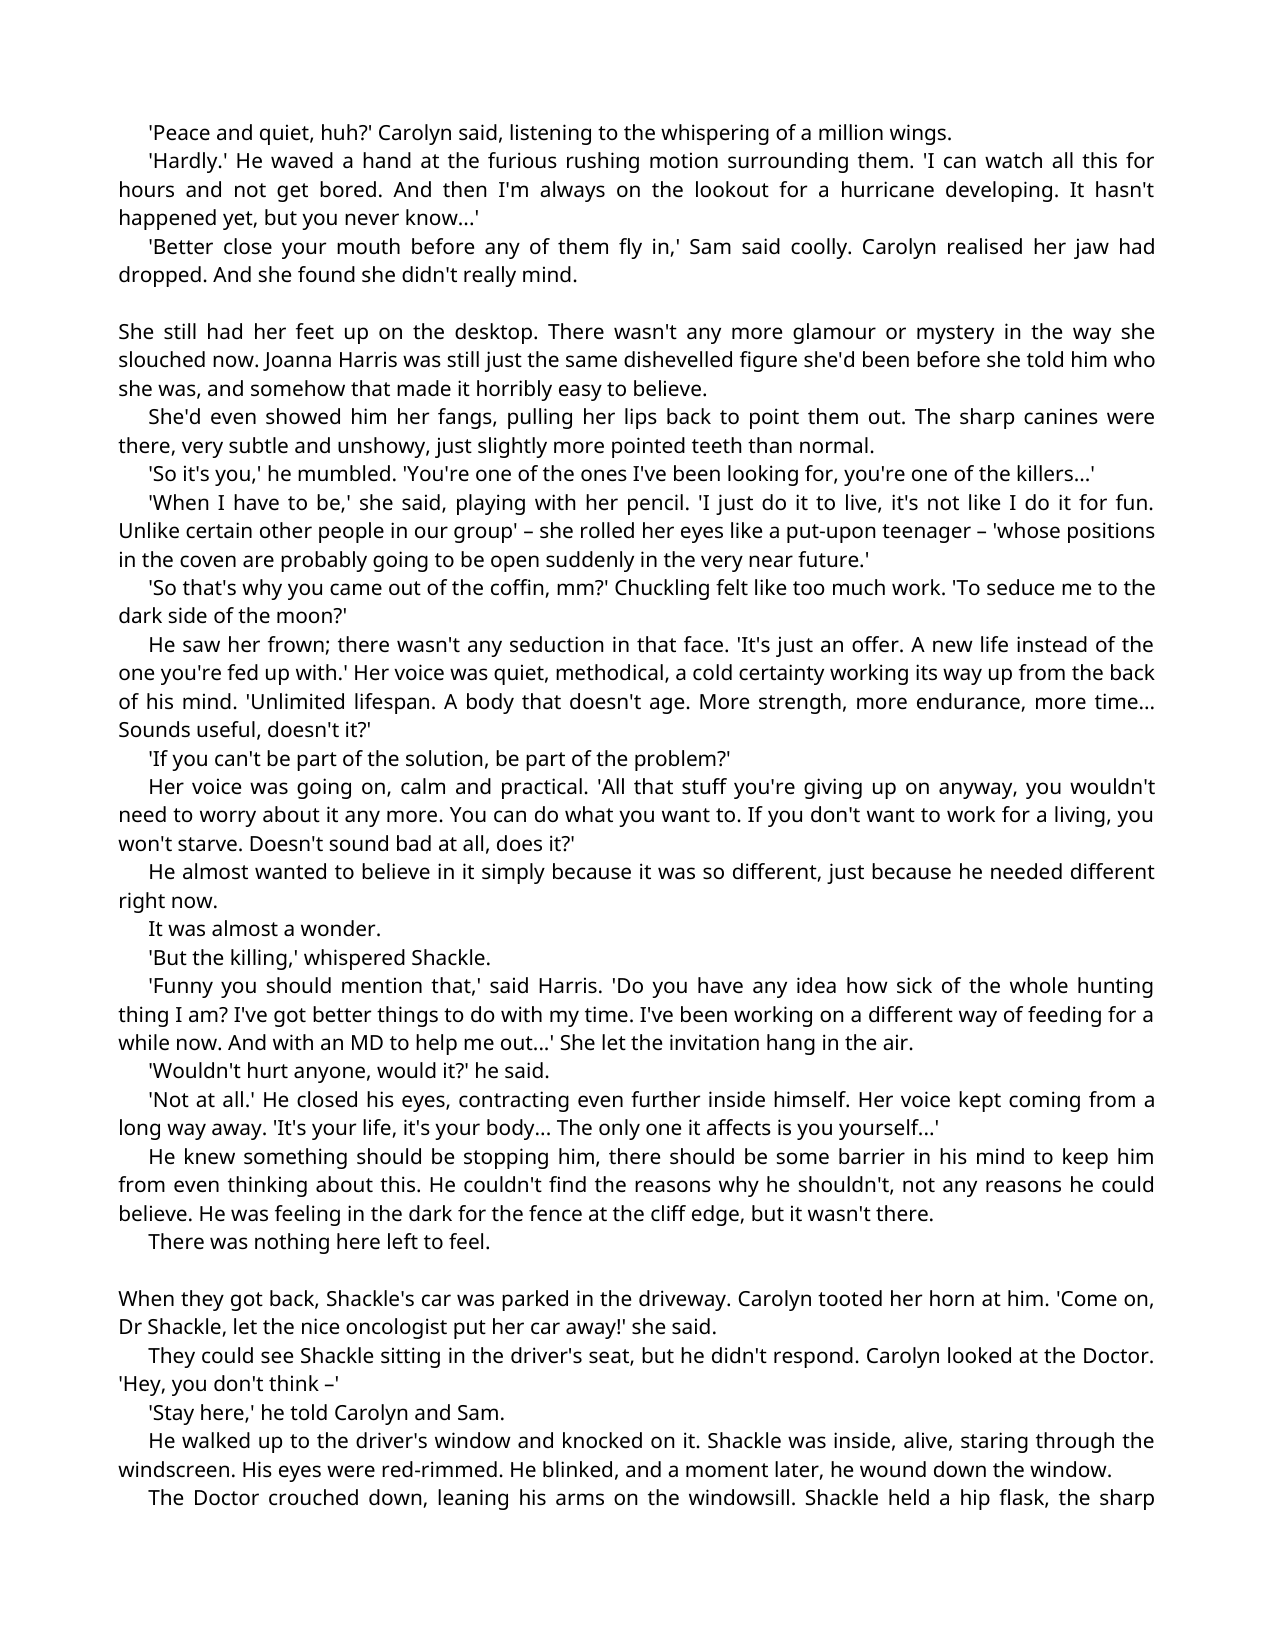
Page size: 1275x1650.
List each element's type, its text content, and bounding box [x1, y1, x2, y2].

text 'Peace and quiet, huh?' Carolyn said, listening to the whispering of a million wings. [118, 118, 1157, 147]
text He almost wanted to believe in it simply because it was so different, just because he needed different right now. [118, 857, 1157, 914]
text The Doctor crouched down, leaning his arms on the windowsill. Shackle held a hip flask, the sharp [118, 1483, 1157, 1512]
text 'Wouldn't hurt anyone, would it?' he said. [118, 1057, 1157, 1085]
text He walked up to the driver's window and knocked on it. Shackle was inside, alive, staring through the windscreen. His eyes were red-rimmed. He blinked, and a moment later, he wound down the window. [118, 1426, 1157, 1483]
text 'Better close your mouth before any of them fly in,' Sam said coolly. Carolyn realised her jaw had dropped. And she found she didn't really mind. [118, 232, 1157, 289]
text They could see Shackle sitting in the driver's seat, but he didn't respond. Carolyn looked at the Doctor. 'Hey, you don't think –' [118, 1341, 1157, 1398]
text 'Funny you should mention that,' said Harris. 'Do you have any idea how sick of the whole hunting thing I am? I've got better things to do with my time. I've been working on a different way of feeding for a while now. And with an MD to help me out...' She let the invitation hang in the air. [118, 971, 1157, 1057]
text She'd even showed him her fangs, pulling her lips back to point them out. The sharp canines were there, very subtle and unshowy, just slightly more pointed teeth than normal. [118, 402, 1157, 459]
text 'If you can't be part of the solution, be part of the problem?' [118, 744, 1157, 772]
text There was nothing here left to feel. [118, 1227, 1157, 1256]
text 'So that's why you came out of the coffin, mm?' Chuckling felt like too much work. 'To seduce me to the dark side of the moon?' [118, 573, 1157, 630]
text 'When I have to be,' she said, playing with her pencil. 'I just do it to live, it's not like I do it for fun. Unlike certain other people in our group' – she rolled her eyes like a put-upon teenager – 'whose positions in the coven are probably going to be open suddenly in the very near future.' [118, 488, 1157, 573]
text 'Not at all.' He closed his eyes, contracting even further inside himself. Her voice kept coming from a long way away. 'It's your life, it's your body... The only one it affects is you yourself...' [118, 1085, 1157, 1142]
text When they got back, Shackle's car was parked in the driveway. Carolyn tooted her horn at him. 'Come on, Dr Shackle, let the nice oncologist put her car away!' she said. [118, 1284, 1157, 1341]
text Her voice was going on, calm and practical. 'All that stuff you're giving up on anyway, you wouldn't need to worry about it any more. You can do what you want to. If you don't want to work for a living, you won't starve. Doesn't sound bad at all, does it?' [118, 772, 1157, 857]
text 'So it's you,' he mumbled. 'You're one of the ones I've been looking for, you're one of the killers...' [118, 459, 1157, 488]
text 'But the killing,' whispered Shackle. [118, 943, 1157, 971]
text She still had her feet up on the desktop. There wasn't any more glamour or mystery in the way she slouched now. Joanna Harris was still just the same dishevelled figure she'd been before she told him who she was, and somehow that made it horribly easy to believe. [118, 317, 1157, 402]
text He knew something should be stopping him, there should be some barrier in his mind to keep him from even thinking about this. He couldn't find the reasons why he shouldn't, not any reasons he could believe. He was feeling in the dark for the fence at the cliff edge, but it wasn't there. [118, 1142, 1157, 1227]
text 'Stay here,' he told Carolyn and Sam. [118, 1398, 1157, 1426]
text He saw her frown; there wasn't any seduction in that face. 'It's just an offer. A new life instead of the one you're fed up with.' Her voice was quiet, methodical, a cold certainty working its way up from the back of his mind. 'Unlimited lifespan. A body that doesn't age. More strength, more endurance, more time... Sounds useful, doesn't it?' [118, 630, 1157, 744]
text It was almost a wonder. [118, 914, 1157, 943]
text 'Hardly.' He waved a hand at the furious rushing motion surrounding them. 'I can watch all this for hours and not get bored. And then I'm always on the lookout for a hurricane developing. It hasn't happened yet, but you never know...' [118, 147, 1157, 232]
